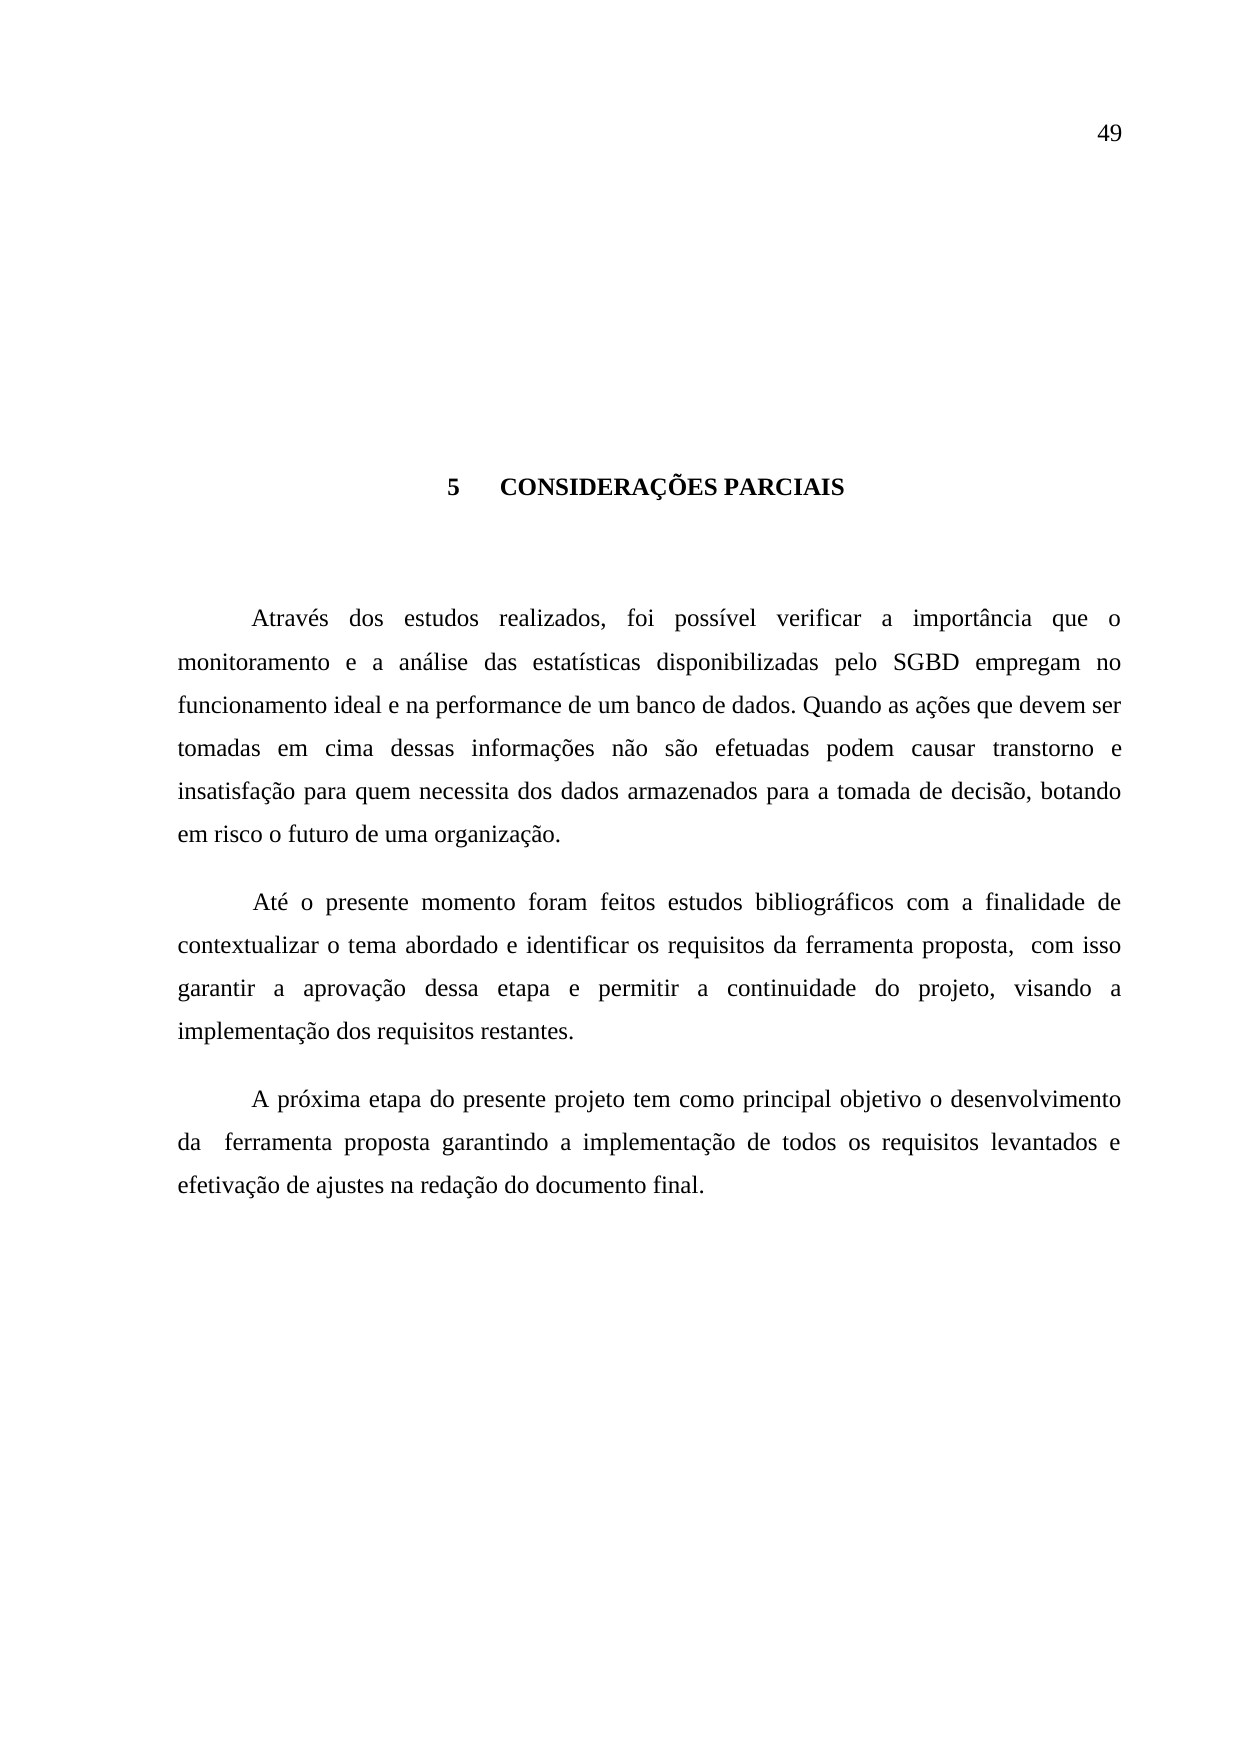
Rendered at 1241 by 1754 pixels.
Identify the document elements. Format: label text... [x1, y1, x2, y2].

text A próxima etapa do presente projeto tem como principal objetivo o desenvolvimento da ferramenta proposta garantindo a implementação de todos os requisitos levantados e efetivação de ajustes na redação do documento final. [177, 1084, 1122, 1199]
text Até o presente momento foram feitos estudos bibliográficos com a finalidade de contextualizar o tema abordado e identificar os requisitos da ferramenta proposta, com isso garantir a aprovação dessa etapa e permitir a continuidade do projeto, visando a implementação dos requisitos restantes. [177, 887, 1122, 1045]
list Considerações parciais [170, 472, 1122, 501]
text Através dos estudos realizados, foi possível verificar a importância que o monitoramento e a análise das estatísticas disponibilizadas pelo SGBD empregam no funcionamento ideal e na performance de um banco de dados. Quando as ações que devem ser tomadas em cima dessas informações não são efetuadas podem causar transtorno e insatisfação para quem necessita dos dados armazenados para a tomada de decisão, botando em risco o futuro de uma organização. [177, 603, 1122, 848]
